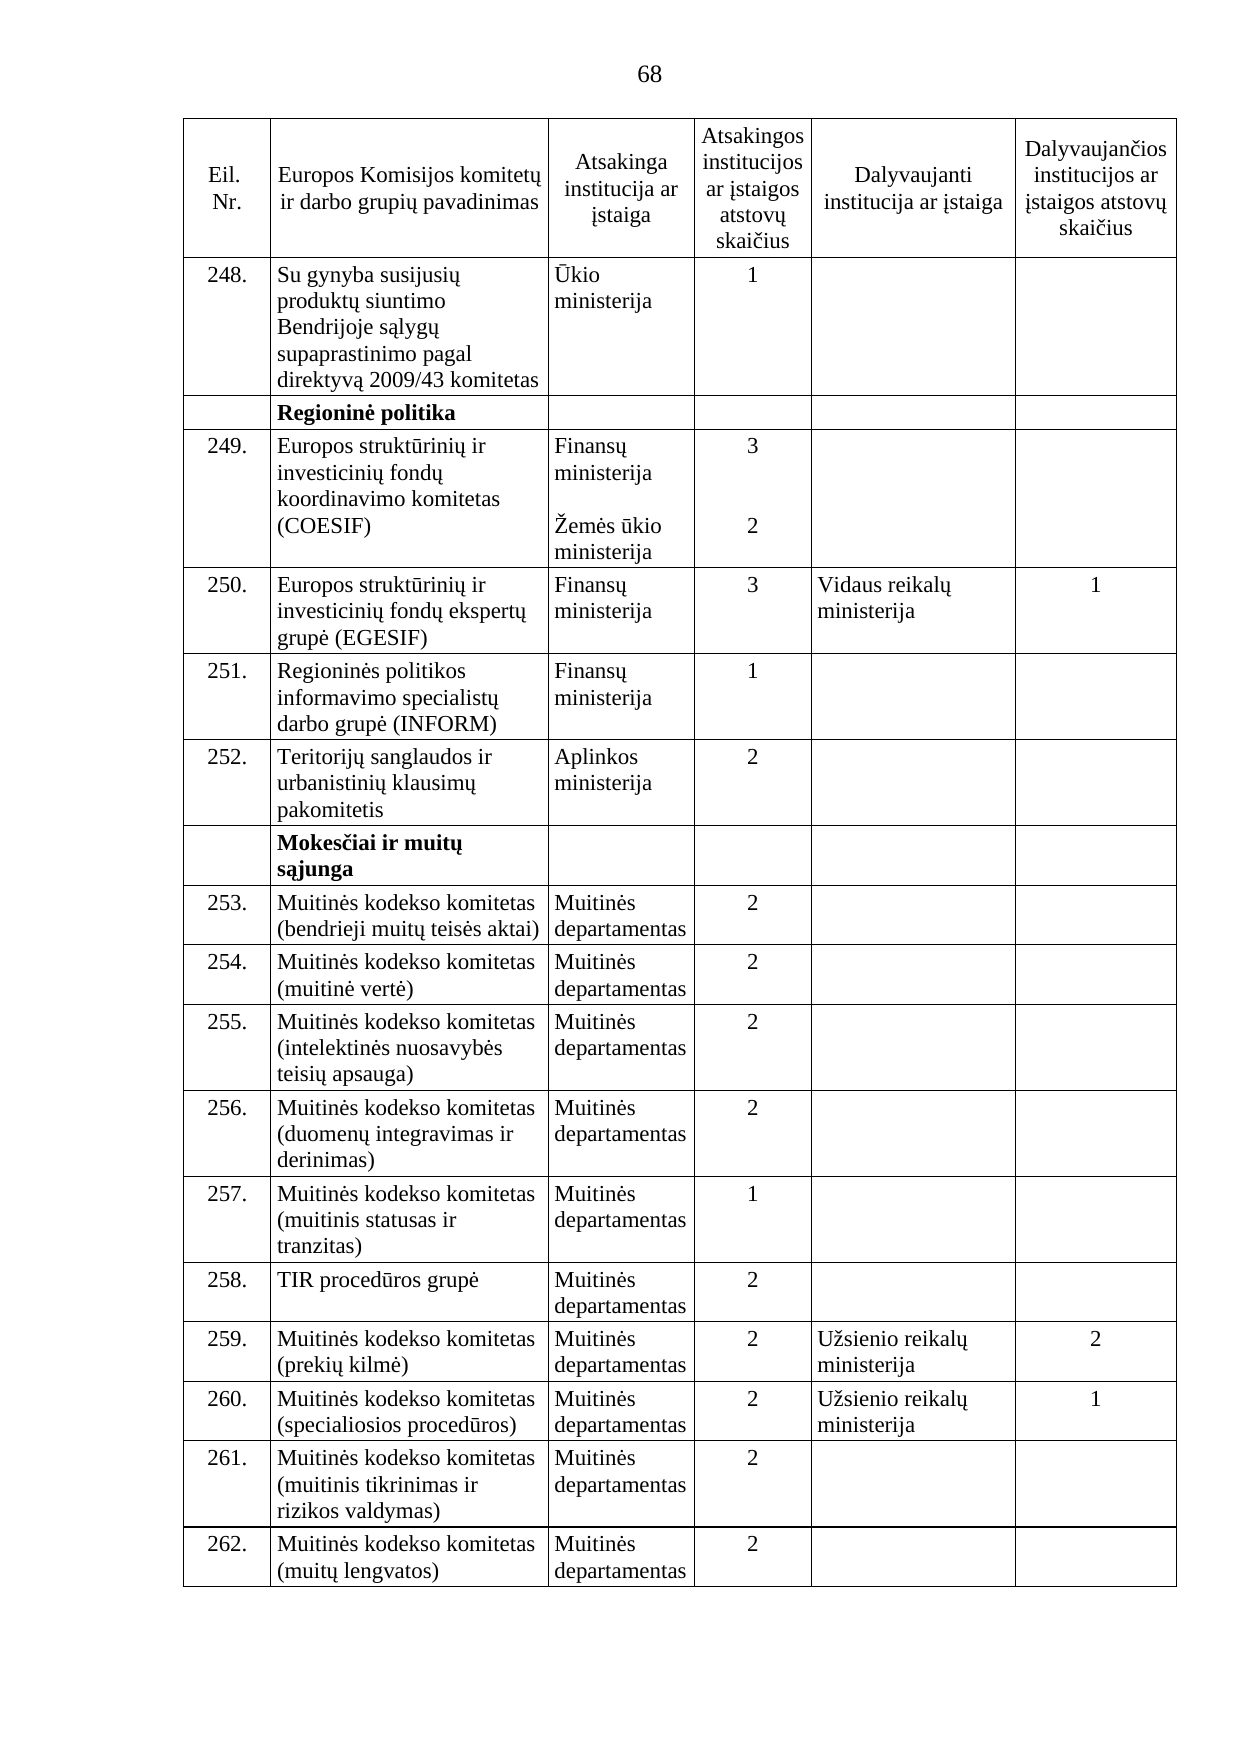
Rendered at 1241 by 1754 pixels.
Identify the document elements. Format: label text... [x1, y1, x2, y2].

table_header [1177, 118, 1187, 257]
table_cell Užsienio reikalų ministerija [812, 1382, 1015, 1440]
table_cell [1177, 1381, 1187, 1440]
table_cell Muitinės departamentas [549, 1322, 694, 1381]
table_cell [1177, 567, 1187, 653]
table_cell [812, 740, 1015, 825]
table_cell [812, 886, 1015, 944]
table_cell 2 [695, 945, 811, 1004]
table_cell 2 [695, 1263, 811, 1321]
table_cell [812, 1177, 1015, 1262]
table_cell [812, 654, 1015, 739]
table_cell [1177, 1176, 1187, 1262]
table_cell [1016, 1263, 1176, 1321]
table_cell [812, 1091, 1015, 1176]
table_cell 2 [695, 1382, 811, 1440]
table_cell Muitinės kodekso komitetas (intelektinės nuosavybės teisių apsauga) [271, 1005, 548, 1090]
table_cell 1 [1016, 1382, 1176, 1440]
table_cell 1 [695, 258, 811, 395]
table_cell Muitinės departamentas [549, 1382, 694, 1440]
table_cell 259. [184, 1322, 270, 1381]
table_cell [1177, 429, 1187, 567]
table_cell [1177, 1440, 1187, 1526]
table_cell [812, 396, 1015, 429]
table_header Europos Komisijos komitetų ir darbo grupių pavadinimas [271, 119, 548, 257]
table_cell Su gynyba susijusių produktų siuntimo Bendrijoje sąlygų supaprastinimo pagal direktyvą 2009/43 komitetas [271, 258, 548, 395]
table_cell [1177, 944, 1187, 1004]
table_cell [549, 826, 694, 885]
table_cell [1177, 1321, 1187, 1381]
table_cell TIR procedūros grupė [271, 1263, 548, 1321]
table_cell [1016, 430, 1176, 567]
table_cell Muitinės departamentas [549, 886, 694, 944]
table_cell 254. [184, 945, 270, 1004]
table_header Eil. Nr. [184, 119, 270, 257]
table_cell 249. [184, 430, 270, 567]
table_cell Muitinės departamentas [549, 945, 694, 1004]
table_cell [1016, 886, 1176, 944]
table_cell [812, 1528, 1015, 1586]
table_header Dalyvaujančios institucijos ar įstaigos atstovų skaičius [1016, 119, 1176, 257]
table_cell [812, 430, 1015, 567]
table_cell [1016, 258, 1176, 395]
table_cell [812, 258, 1015, 395]
table_cell [1177, 1526, 1187, 1586]
table_cell 1 [695, 654, 811, 739]
table_cell 2 [695, 1005, 811, 1090]
table_cell Muitinės departamentas [549, 1528, 694, 1586]
table_cell 248. [184, 258, 270, 395]
table_cell 257. [184, 1177, 270, 1262]
table_cell Muitinės departamentas [549, 1263, 694, 1321]
table_cell Europos struktūrinių ir investicinių fondų koordinavimo komitetas (COESIF) [271, 430, 548, 567]
table_cell [1016, 1441, 1176, 1526]
table_cell Muitinės kodekso komitetas (muitinis tikrinimas ir rizikos valdymas) [271, 1441, 548, 1526]
table_cell 252. [184, 740, 270, 825]
table_cell Finansų ministerija [549, 654, 694, 739]
table_cell [1177, 825, 1187, 885]
table_cell [549, 396, 694, 429]
table_cell 255. [184, 1005, 270, 1090]
table_cell Finansų ministerija Žemės ūkio ministerija [549, 430, 694, 567]
table_cell [812, 1441, 1015, 1526]
table_cell 260. [184, 1382, 270, 1440]
table_cell Regioninė politika [271, 396, 548, 429]
table_cell Muitinės kodekso komitetas (specialiosios procedūros) [271, 1382, 548, 1440]
table_cell [812, 945, 1015, 1004]
table_cell [812, 1005, 1015, 1090]
table_cell [1177, 1004, 1187, 1090]
table_cell [1016, 1177, 1176, 1262]
table_cell Teritorijų sanglaudos ir urbanistinių klausimų pakomitetis [271, 740, 548, 825]
table_cell [184, 396, 270, 429]
table_cell 2 [695, 1528, 811, 1586]
table_cell 261. [184, 1441, 270, 1526]
table_cell 256. [184, 1091, 270, 1176]
table_header Atsakinga institucija ar įstaiga [549, 119, 694, 257]
table_cell 3 2 [695, 430, 811, 567]
table_cell [812, 826, 1015, 885]
table_cell Muitinės departamentas [549, 1441, 694, 1526]
table_cell 3 [695, 568, 811, 653]
table_cell Ūkio ministerija [549, 258, 694, 395]
table_header Dalyvaujanti institucija ar įstaiga [812, 119, 1015, 257]
table_cell Vidaus reikalų ministerija [812, 568, 1015, 653]
table_cell [1177, 739, 1187, 825]
table_cell 1 [695, 1177, 811, 1262]
table_cell 2 [695, 740, 811, 825]
table_cell Muitinės kodekso komitetas (duomenų integravimas ir derinimas) [271, 1091, 548, 1176]
table_cell 253. [184, 886, 270, 944]
table_cell Muitinės kodekso komitetas (muitų lengvatos) [271, 1528, 548, 1586]
table_cell Regioninės politikos informavimo specialistų darbo grupė (INFORM) [271, 654, 548, 739]
table_cell Muitinės kodekso komitetas (prekių kilmė) [271, 1322, 548, 1381]
table_cell Muitinės departamentas [549, 1177, 694, 1262]
table_cell [1016, 654, 1176, 739]
table_cell [1016, 396, 1176, 429]
table_cell [1016, 826, 1176, 885]
table_cell Užsienio reikalų ministerija [812, 1322, 1015, 1381]
table_cell 250. [184, 568, 270, 653]
table_header Atsakingos institucijos ar įstaigos atstovų skaičius [695, 119, 811, 257]
table_cell 2 [695, 1322, 811, 1381]
table_cell 2 [695, 1441, 811, 1526]
table_cell Muitinės departamentas [549, 1005, 694, 1090]
table_cell [812, 1263, 1015, 1321]
table_cell [184, 826, 270, 885]
table_cell Muitinės kodekso komitetas (muitinis statusas ir tranzitas) [271, 1177, 548, 1262]
table_cell 2 [1016, 1322, 1176, 1381]
table_cell Muitinės kodekso komitetas (bendrieji muitų teisės aktai) [271, 886, 548, 944]
table_cell [1177, 653, 1187, 739]
table_cell 258. [184, 1263, 270, 1321]
table_cell Muitinės kodekso komitetas (muitinė vertė) [271, 945, 548, 1004]
table_cell Finansų ministerija [549, 568, 694, 653]
table_cell [1177, 395, 1187, 429]
table_cell 1 [1016, 568, 1176, 653]
table_cell [1177, 1090, 1187, 1176]
table_cell [1016, 740, 1176, 825]
table_cell [1016, 945, 1176, 1004]
table_cell Aplinkos ministerija [549, 740, 694, 825]
table_cell [695, 826, 811, 885]
table_cell [695, 396, 811, 429]
table_cell [1177, 885, 1187, 944]
table_cell 2 [695, 1091, 811, 1176]
table_cell [1016, 1005, 1176, 1090]
table_cell 251. [184, 654, 270, 739]
table_cell 262. [184, 1528, 270, 1586]
table_cell Mokesčiai ir muitų sąjunga [271, 826, 548, 885]
table_cell Europos struktūrinių ir investicinių fondų ekspertų grupė (EGESIF) [271, 568, 548, 653]
table_cell [1177, 1262, 1187, 1321]
table_cell [1016, 1091, 1176, 1176]
table_cell Muitinės departamentas [549, 1091, 694, 1176]
table_cell 2 [695, 886, 811, 944]
table_cell [1016, 1528, 1176, 1586]
table_cell [1177, 257, 1187, 395]
